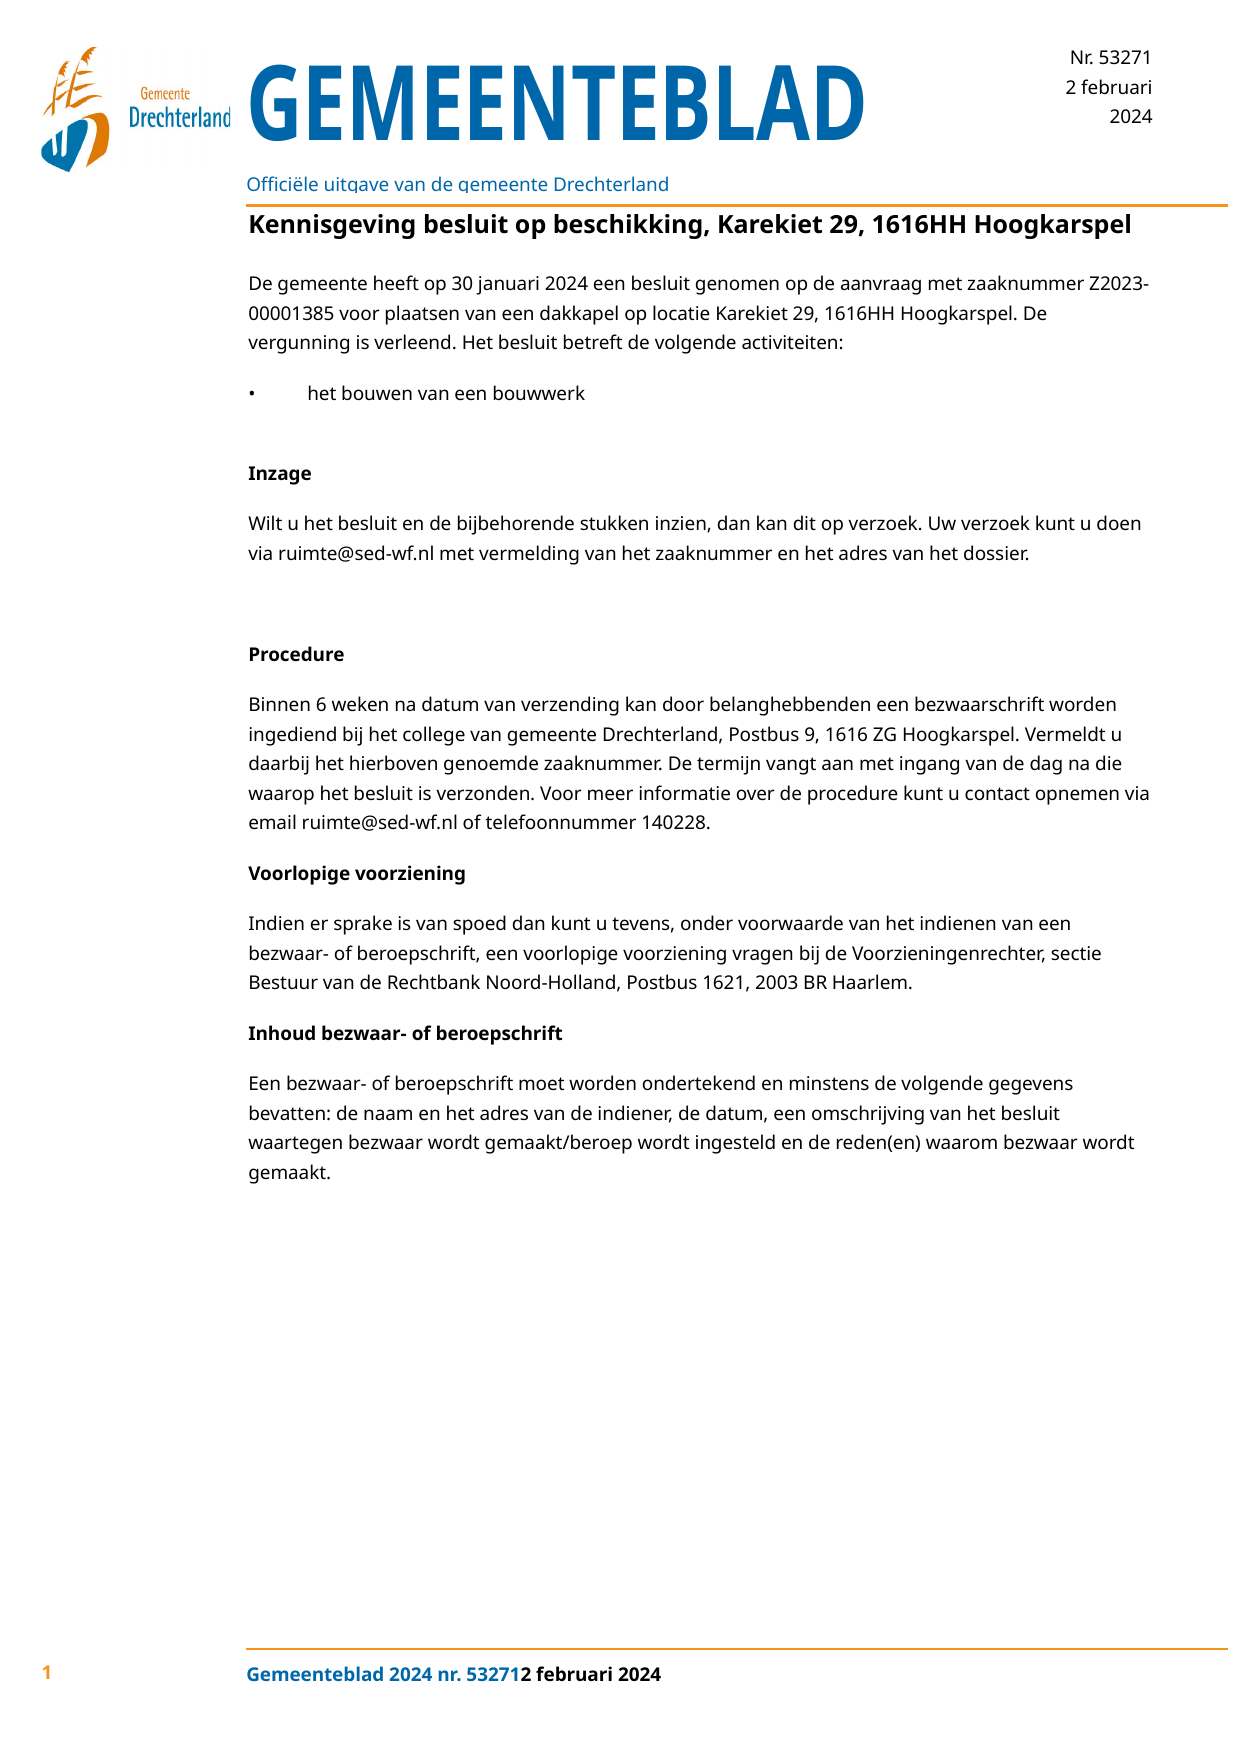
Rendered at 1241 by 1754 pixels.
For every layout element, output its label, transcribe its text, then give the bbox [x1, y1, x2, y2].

text Wilt u het besluit en de bijbehorende stukken inzien, dan kan dit op verzoek. Uw verzoek kunt u doen via ruimte@sed-wf.nl met vermelding van het zaaknummer en het adres van het dossier. [248, 510, 1152, 566]
text Een bezwaar- of beroepschrift moet worden ondertekend en minstens de volgende gegevens bevatten: de naam en het adres van de indiener, de datum, een omschrijving van het besluit waartegen bezwaar wordt gemaakt/beroep wordt ingesteld en de reden(en) waarom bezwaar wordt gemaakt. [248, 1070, 1152, 1185]
text Inhoud bezwaar- of beroepschrift [248, 1020, 1152, 1046]
picture [41, 47, 231, 172]
list het bouwen van een bouwwerk [248, 380, 1152, 406]
text De gemeente heeft op 30 januari 2024 een besluit genomen op de aanvraag met zaaknummer Z2023-00001385 voor plaatsen van een dakkapel op locatie Karekiet 29, 1616HH Hoogkarspel. De vergunning is verleend. Het besluit betreft de volgende activiteiten: [248, 270, 1152, 355]
text Inzage [248, 460, 1152, 486]
text Kennisgeving besluit op beschikking, Karekiet 29, 1616HH Hoogkarspel [248, 207, 1152, 241]
picture [226, 115, 231, 124]
text Indien er sprake is van spoed dan kunt u tevens, onder voorwaarde van het indienen van een bezwaar- of beroepschrift, een voorlopige voorziening vragen bij de Voorzieningenrechter, sectie Bestuur van de Rechtbank Noord-Holland, Postbus 1621, 2003 BR Haarlem. [248, 910, 1152, 995]
text Procedure [248, 641, 1152, 666]
text Binnen 6 weken na datum van verzending kan door belanghebbenden een bezwaarschrift worden ingediend bij het college van gemeente Drechterland, Postbus 9, 1616 ZG Hoogkarspel. Vermeldt u daarbij het hierboven genoemde zaaknummer. De termijn vangt aan met ingang van de dag na die waarop het besluit is verzonden. Voor meer informatie over de procedure kunt u contact opnemen via email ruimte@sed-wf.nl of telefoonnummer 140228. [248, 691, 1152, 835]
text Voorlopige voorziening [248, 860, 1152, 886]
picture [41, 158, 64, 172]
